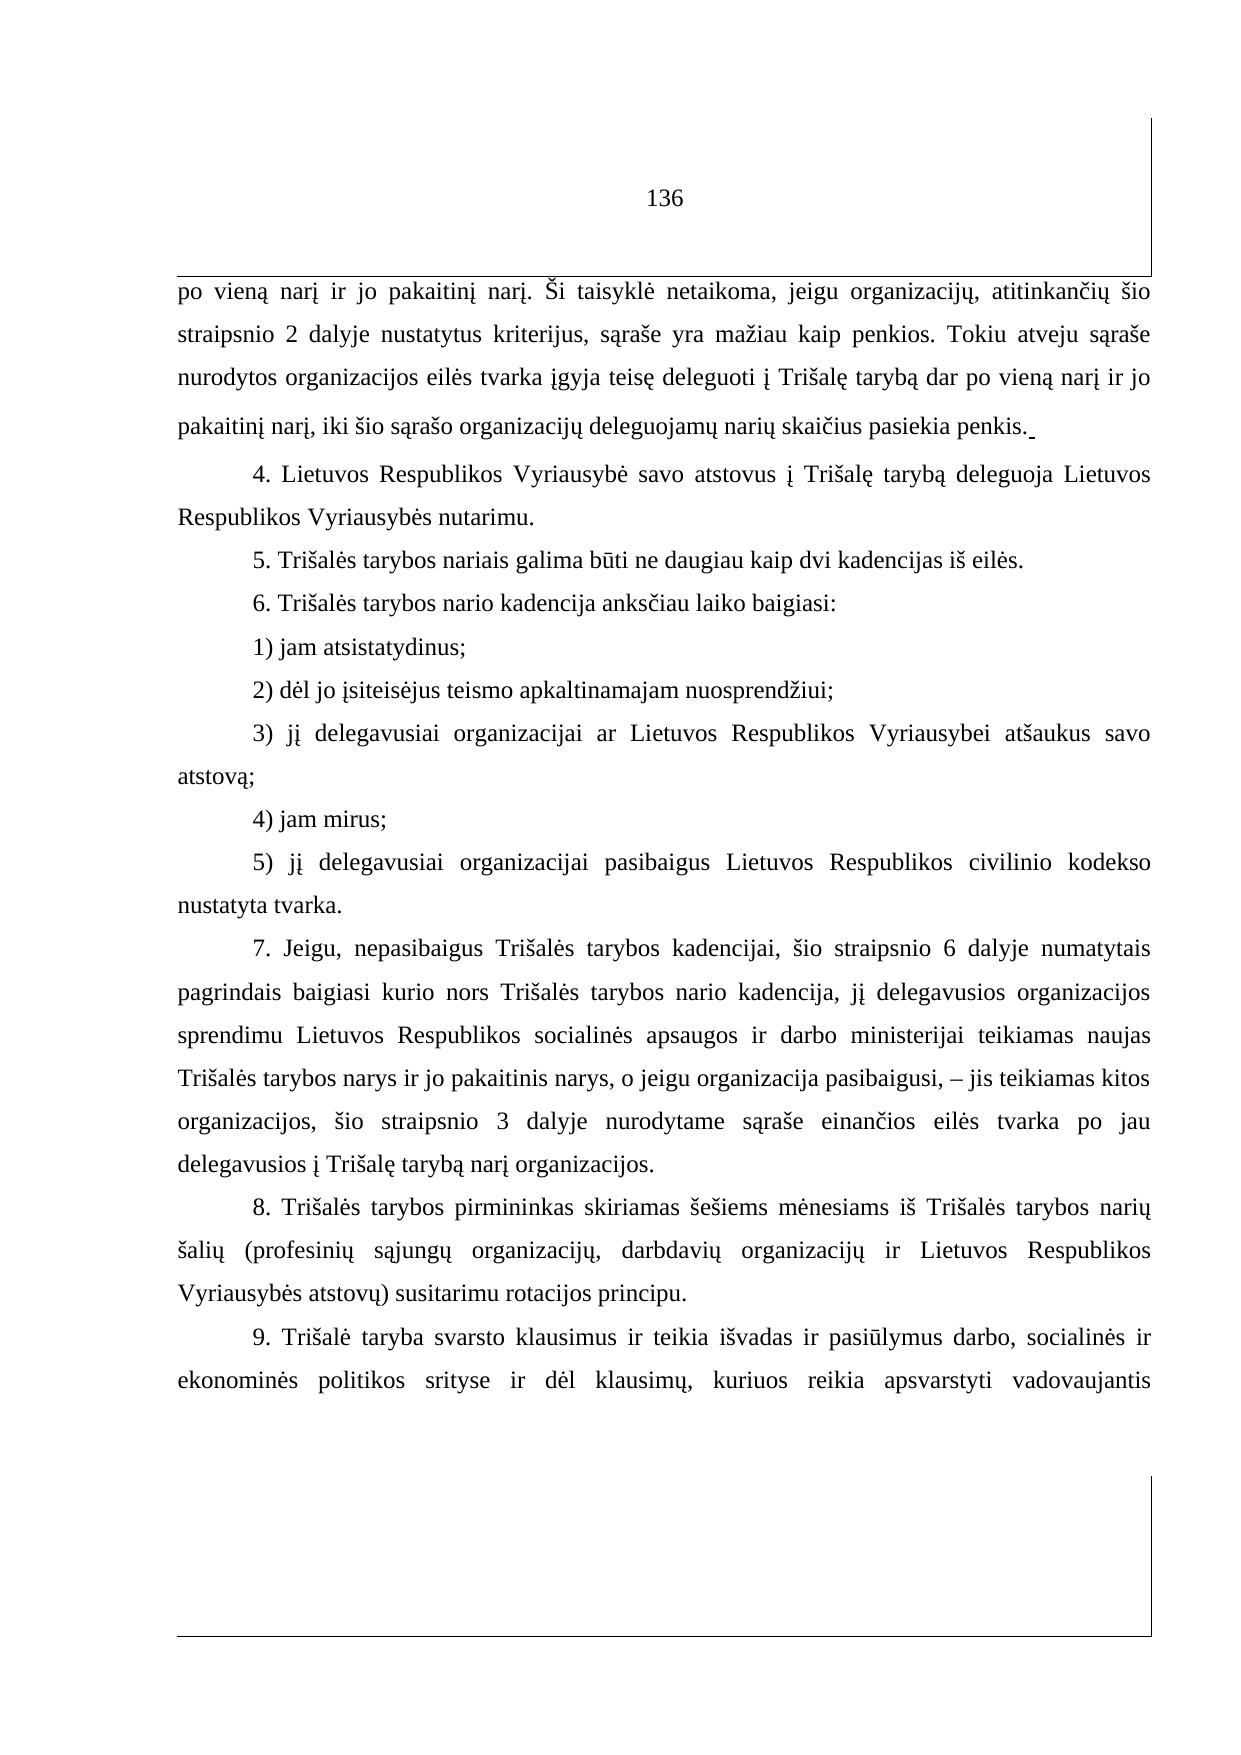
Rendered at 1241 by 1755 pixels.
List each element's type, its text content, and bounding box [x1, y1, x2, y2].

text 5) jį delegavusiai organizacijai pasibaigus Lietuvos Respublikos civilinio kodekso nustatyta tvarka. [177, 847, 1152, 919]
text 3) jį delegavusiai organizacijai ar Lietuvos Respublikos Vyriausybei atšaukus savo atstovą; [177, 718, 1152, 790]
text 7. Jeigu, nepasibaigus Trišalės tarybos kadencijai, šio straipsnio 6 dalyje numatytais pagrindais baigiasi kurio nors Trišalės tarybos nario kadencija, jį delegavusios organizacijos sprendimu Lietuvos Respublikos socialinės apsaugos ir darbo ministerijai teikiamas naujas Trišalės tarybos narys ir jo pakaitinis narys, o jeigu organizacija pasibaigusi, – jis teikiamas kitos organizacijos, šio straipsnio 3 dalyje nurodytame sąraše einančios eilės tvarka po jau delegavusios į Trišalę tarybą narį organizacijos. [177, 933, 1152, 1178]
text 2) dėl jo įsiteisėjus teismo apkaltinamajam nuosprendžiui; [177, 675, 1152, 703]
text 4) jam mirus; [177, 804, 1152, 833]
text 6. Trišalės tarybos nario kadencija anksčiau laiko baigiasi: [177, 588, 1152, 617]
text 5. Trišalės tarybos nariais galima būti ne daugiau kaip dvi kadencijas iš eilės. [177, 545, 1152, 574]
text 9. Trišalė taryba svarsto klausimus ir teikia išvadas ir pasiūlymus darbo, socialinės ir ekonominės politikos srityse ir dėl klausimų, kuriuos reikia apsvarstyti vadovaujantis [177, 1322, 1152, 1393]
text 4. Lietuvos Respublikos Vyriausybė savo atstovus į Trišalę tarybą deleguoja Lietuvos Respublikos Vyriausybės nutarimu. [177, 459, 1152, 531]
text 1) jam atsistatydinus; [177, 632, 1152, 660]
text po vieną narį ir jo pakaitinį narį. Ši taisyklė netaikoma, jeigu organizacijų, atitinkančių šio straipsnio 2 dalyje nustatytus kriterijus, sąraše yra mažiau kaip penkios. Tokiu atveju sąraše nurodytos organizacijos eilės tvarka įgyja teisę deleguoti į Trišalę tarybą dar po vieną narį ir jo pakaitinį narį, iki šio sąrašo organizacijų deleguojamų narių skaičius pasiekia penkis. [177, 276, 1152, 442]
text 8. Trišalės tarybos pirmininkas skiriamas šešiems mėnesiams iš Trišalės tarybos narių šalių (profesinių sąjungų organizacijų, darbdavių organizacijų ir Lietuvos Respublikos Vyriausybės atstovų) susitarimu rotacijos principu. [177, 1192, 1152, 1307]
